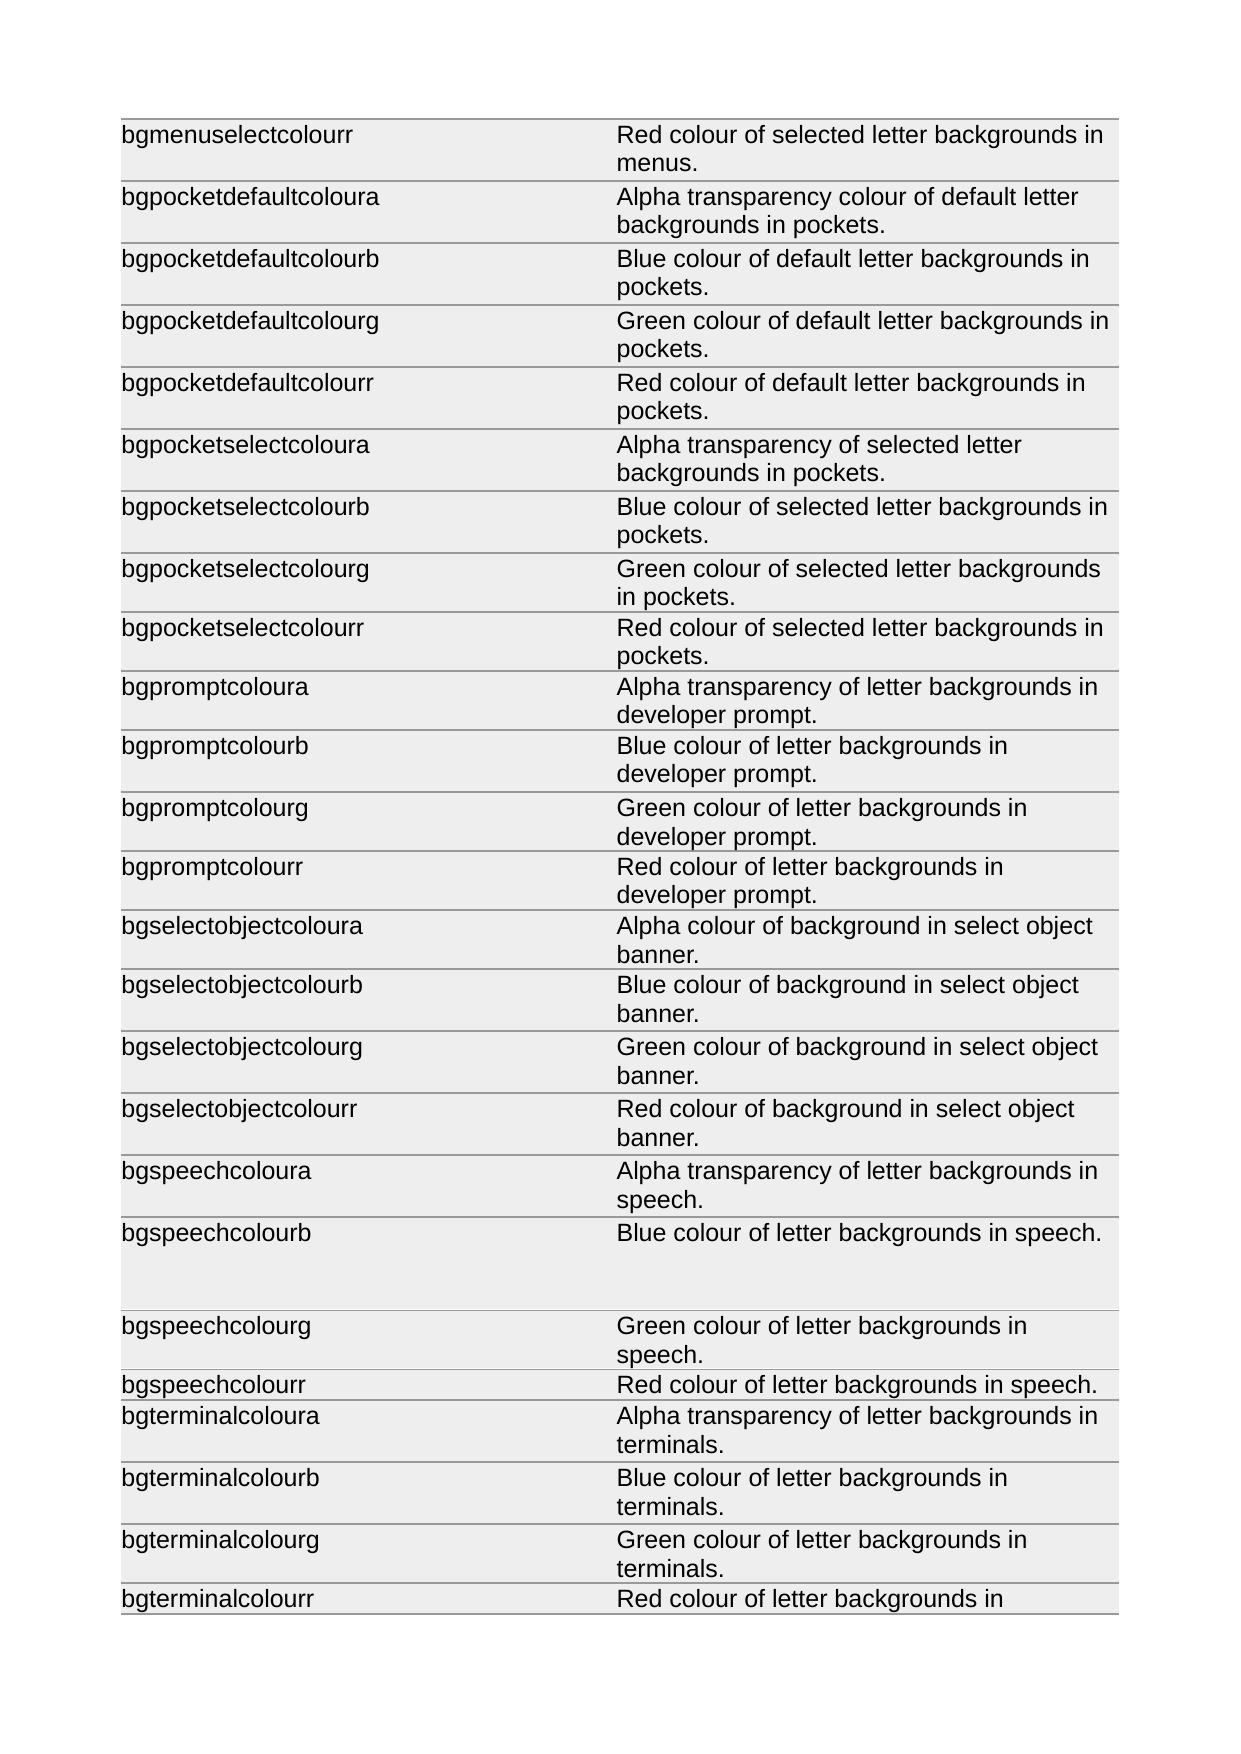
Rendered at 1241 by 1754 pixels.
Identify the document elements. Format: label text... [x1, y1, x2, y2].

table_cell Blue colour of letter backgrounds in speech. [616, 1218, 1119, 1309]
table_cell Blue colour of default letter backgrounds in pockets. [616, 244, 1119, 304]
table_cell bgspeechcoloura [121, 1156, 616, 1216]
table_cell Green colour of default letter backgrounds in pockets. [616, 306, 1119, 366]
table_cell bgpromptcolourg [121, 793, 616, 850]
table_cell bgpocketselectcoloura [121, 430, 616, 490]
table_cell bgpocketselectcolourg [121, 554, 616, 611]
table_cell bgpocketdefaultcoloura [121, 182, 616, 242]
table_cell bgpromptcolourr [121, 852, 616, 909]
table_cell bgselectobjectcolourb [121, 970, 616, 1030]
table_cell Red colour of letter backgrounds in developer prompt. [616, 852, 1119, 909]
table_cell Red colour of background in select object banner. [616, 1094, 1119, 1154]
table_cell Alpha colour of background in select object banner. [616, 911, 1119, 968]
table_cell Alpha transparency of letter backgrounds in developer prompt. [616, 672, 1119, 729]
table_cell Red colour of letter backgrounds in speech. [616, 1370, 1119, 1399]
table_cell bgpocketdefaultcolourb [121, 244, 616, 304]
table_cell Green colour of letter backgrounds in developer prompt. [616, 793, 1119, 850]
table_cell Blue colour of letter backgrounds in developer prompt. [616, 731, 1119, 791]
table_cell Alpha transparency colour of default letter backgrounds in pockets. [616, 182, 1119, 242]
table_cell bgpromptcolourb [121, 731, 616, 791]
table_cell bgpocketdefaultcolourg [121, 306, 616, 366]
table_cell Blue colour of selected letter backgrounds in pockets. [616, 492, 1119, 552]
table_cell Green colour of letter backgrounds in speech. [616, 1311, 1119, 1368]
table_cell Alpha transparency of selected letter backgrounds in pockets. [616, 430, 1119, 490]
table_cell bgspeechcolourr [121, 1370, 616, 1399]
table_cell bgspeechcolourb [121, 1218, 616, 1309]
table_cell bgpocketselectcolourb [121, 492, 616, 552]
table_cell bgpocketdefaultcolourr [121, 368, 616, 428]
table_cell Blue colour of background in select object banner. [616, 970, 1119, 1030]
table_cell bgpocketselectcolourr [121, 613, 616, 670]
table_cell bgterminalcolourb [121, 1463, 616, 1523]
table_cell Alpha transparency of letter backgrounds in speech. [616, 1156, 1119, 1216]
table_cell Green colour of background in select object banner. [616, 1032, 1119, 1092]
table_cell Red colour of letter backgrounds in [616, 1584, 1119, 1613]
table_cell bgterminalcoloura [121, 1401, 616, 1461]
table_cell bgselectobjectcoloura [121, 911, 616, 968]
table_cell bgselectobjectcolourr [121, 1094, 616, 1154]
table_cell Red colour of default letter backgrounds in pockets. [616, 368, 1119, 428]
table_cell Green colour of letter backgrounds in terminals. [616, 1525, 1119, 1582]
table_cell bgterminalcolourr [121, 1584, 616, 1613]
table_cell bgspeechcolourg [121, 1311, 616, 1368]
table_cell bgmenuselectcolourr [121, 120, 616, 180]
table_cell bgpromptcoloura [121, 672, 616, 729]
table_cell Red colour of selected letter backgrounds in pockets. [616, 613, 1119, 670]
table_cell Blue colour of letter backgrounds in terminals. [616, 1463, 1119, 1523]
table_cell bgselectobjectcolourg [121, 1032, 616, 1092]
table_cell Red colour of selected letter backgrounds in menus. [616, 120, 1119, 180]
table_cell Green colour of selected letter backgrounds in pockets. [616, 554, 1119, 611]
table_cell Alpha transparency of letter backgrounds in terminals. [616, 1401, 1119, 1461]
table_cell bgterminalcolourg [121, 1525, 616, 1582]
